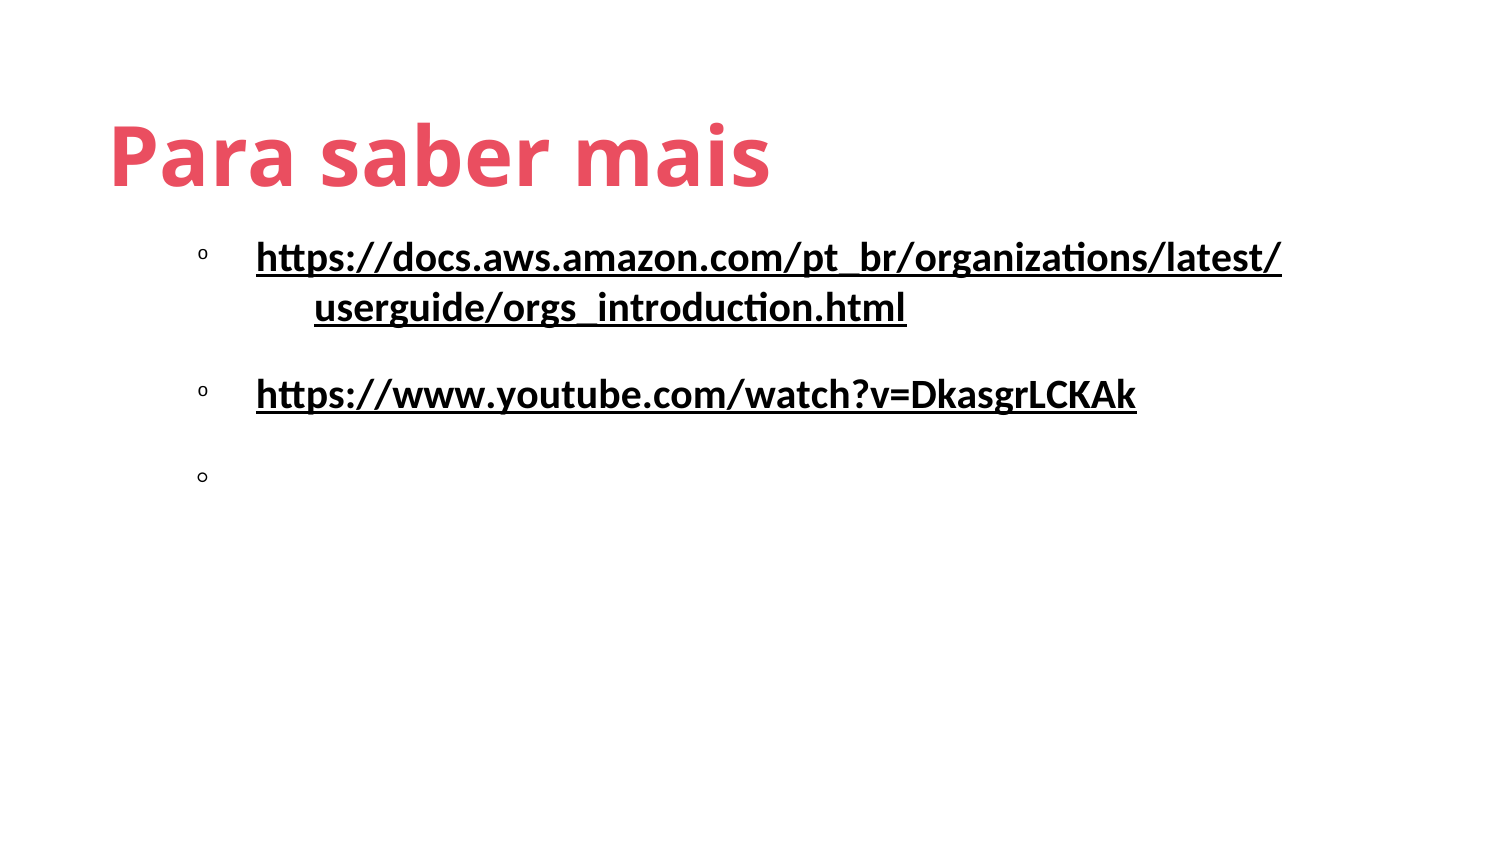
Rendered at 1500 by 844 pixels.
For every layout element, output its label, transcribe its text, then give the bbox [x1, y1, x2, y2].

text_box https://docs.aws.amazon.com/pt_br/organizations/latest/userguide/orgs_introduction.html https://www.youtube.com/watch?v=DkasgrLCKAk [0, 214, 1455, 784]
text_box Para saber mais [92, 73, 1408, 213]
